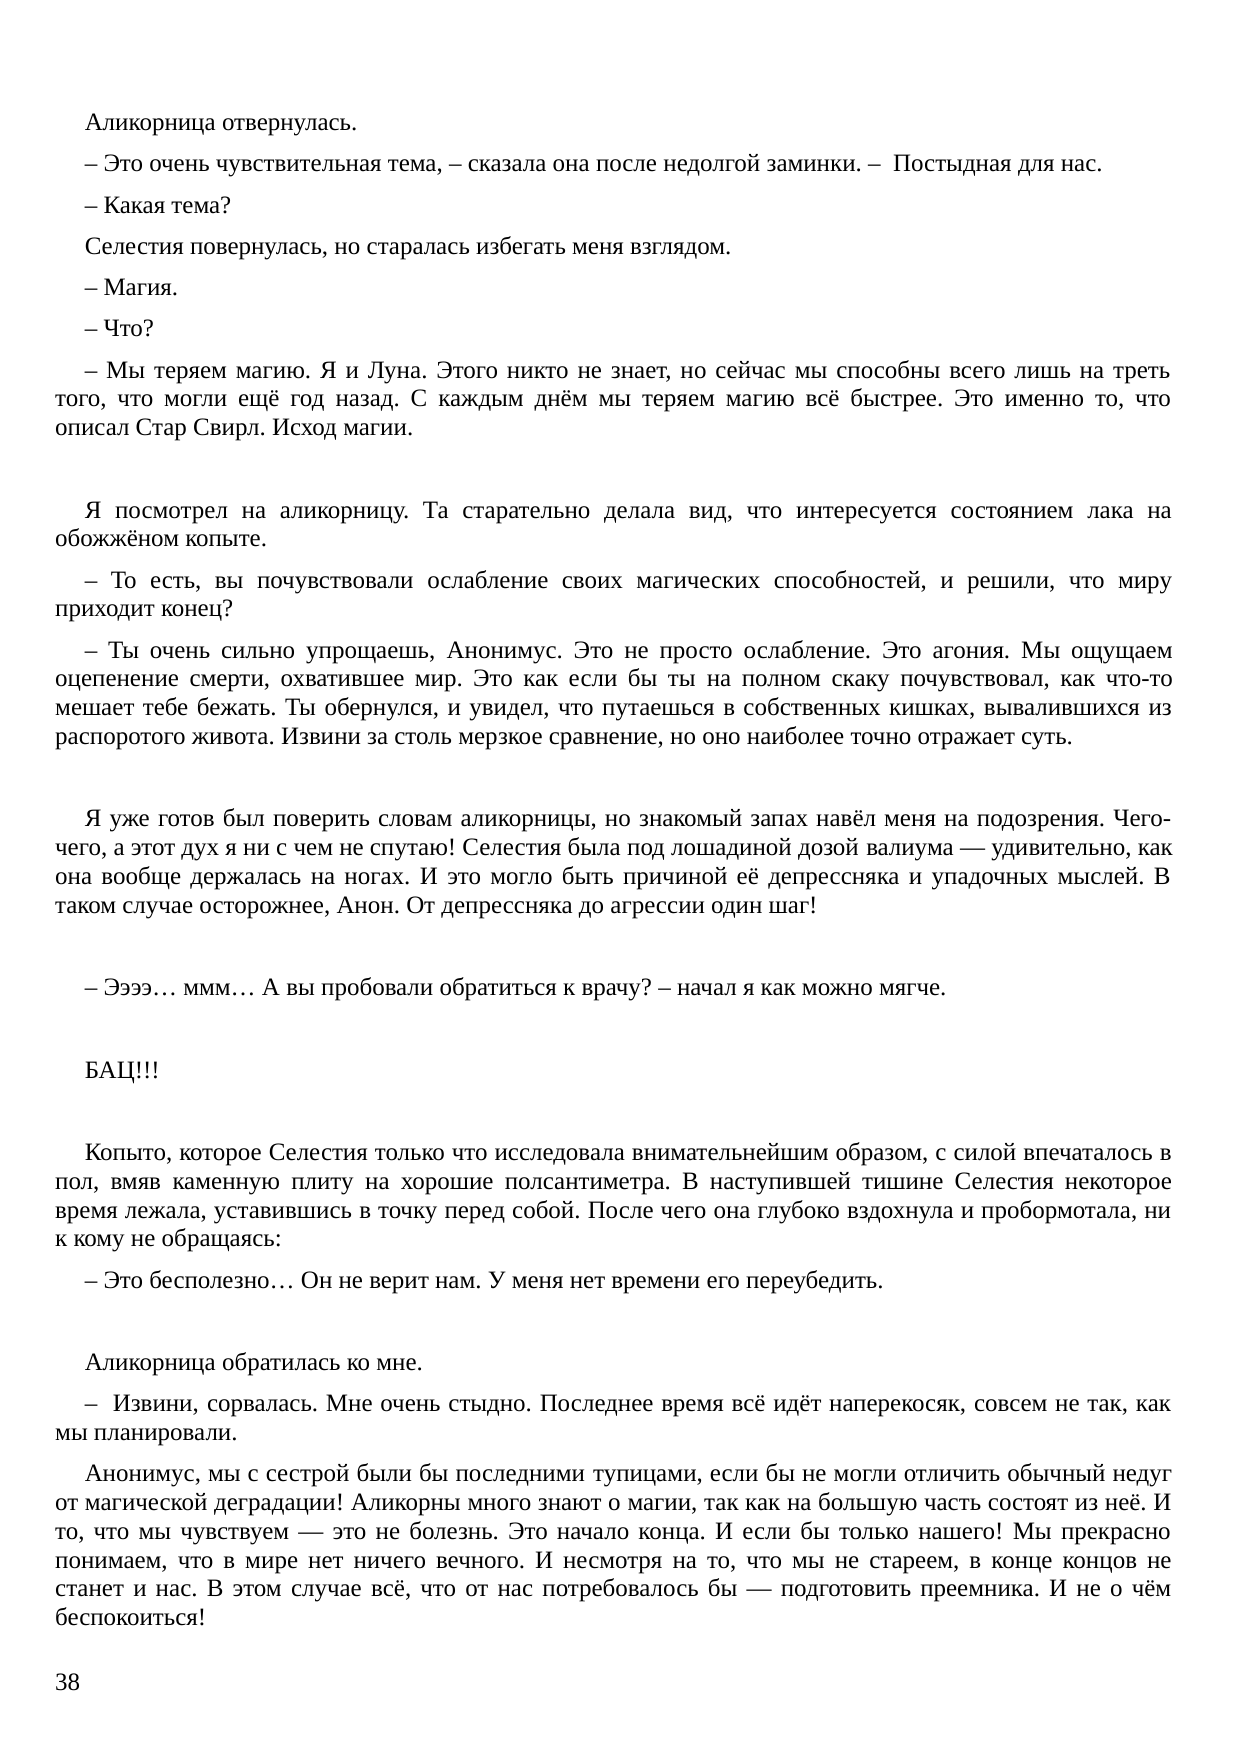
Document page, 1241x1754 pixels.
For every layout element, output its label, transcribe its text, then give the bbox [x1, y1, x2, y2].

text – То есть, вы почувствовали ослабление своих магических способностей, и решили, что миру приходит конец? [55, 565, 1173, 622]
text – Какая тема? [55, 190, 1173, 218]
text – Ты очень сильно упрощаешь, Анонимус. Это не просто ослабление. Это агония. Мы ощущаем оцепенение смерти, охватившее мир. Это как если бы ты на полном скаку почувствовал, как что-то мешает тебе бежать. Ты обернулся, и увидел, что путаешься в собственных кишках, вывалившихся из распоротого живота. Извини за столь мерзкое сравнение, но оно наиболее точно отражает суть. [55, 635, 1173, 750]
text – Ээээ… ммм… А вы пробовали обратиться к врачу? – начал я как можно мягче. [55, 972, 1173, 1001]
text Я уже готов был поверить словам аликорницы, но знакомый запах навёл меня на подозрения. Чего-чего, а этот дух я ни с чем не спутаю! Селестия была под лошадиной дозой валиума — удивительно, как она вообще держалась на ногах. И это могло быть причиной её депрессняка и упадочных мыслей. В таком случае осторожнее, Анон. От депрессняка до агрессии один шаг! [55, 803, 1173, 918]
text БАЦ!!! [55, 1055, 1173, 1083]
text – Что? [55, 313, 1173, 342]
text – Это бесполезно… Он не верит нам. У меня нет времени его переубедить. [55, 1265, 1173, 1293]
text – Магия. [55, 272, 1173, 301]
text Анонимус, мы с сестрой были бы последними тупицами, если бы не могли отличить обычный недуг от магической деградации! Аликорны много знают о магии, так как на большую часть состоят из неё. И то, что мы чувствуем — это не болезнь. Это начало конца. И если бы только нашего! Мы прекрасно понимаем, что в мире нет ничего вечного. И несмотря на то, что мы не стареем, в конце концов не станет и нас. В этом случае всё, что от нас потребовалось бы — подготовить преемника. И не о чём беспокоиться! [55, 1458, 1173, 1631]
text Аликорница отвернулась. [55, 107, 1173, 136]
text – Это очень чувствительная тема, – сказала она после недолгой заминки. – Постыдная для нас. [55, 148, 1173, 177]
text Я посмотрел на аликорницу. Та старательно делала вид, что интересуется состоянием лака на обожжёном копыте. [55, 495, 1173, 552]
text – Извини, сорвалась. Мне очень стыдно. Последнее время всё идёт наперекосяк, совсем не так, как мы планировали. [55, 1388, 1173, 1446]
text Копыто, которое Селестия только что исследовала внимательнейшим образом, с силой впечаталось в пол, вмяв каменную плиту на хорошие полсантиметра. В наступившей тишине Селестия некоторое время лежала, уставившись в точку перед собой. После чего она глубоко вздохнула и пробормотала, ни к кому не обращаясь: [55, 1137, 1173, 1252]
text Аликорница обратилась ко мне. [55, 1347, 1173, 1376]
text Селестия повернулась, но старалась избегать меня взглядом. [55, 231, 1173, 260]
text – Мы теряем магию. Я и Луна. Этого никто не знает, но сейчас мы способны всего лишь на треть того, что могли ещё год назад. С каждым днём мы теряем магию всё быстрее. Это именно то, что описал Стар Свирл. Исход магии. [55, 355, 1173, 441]
